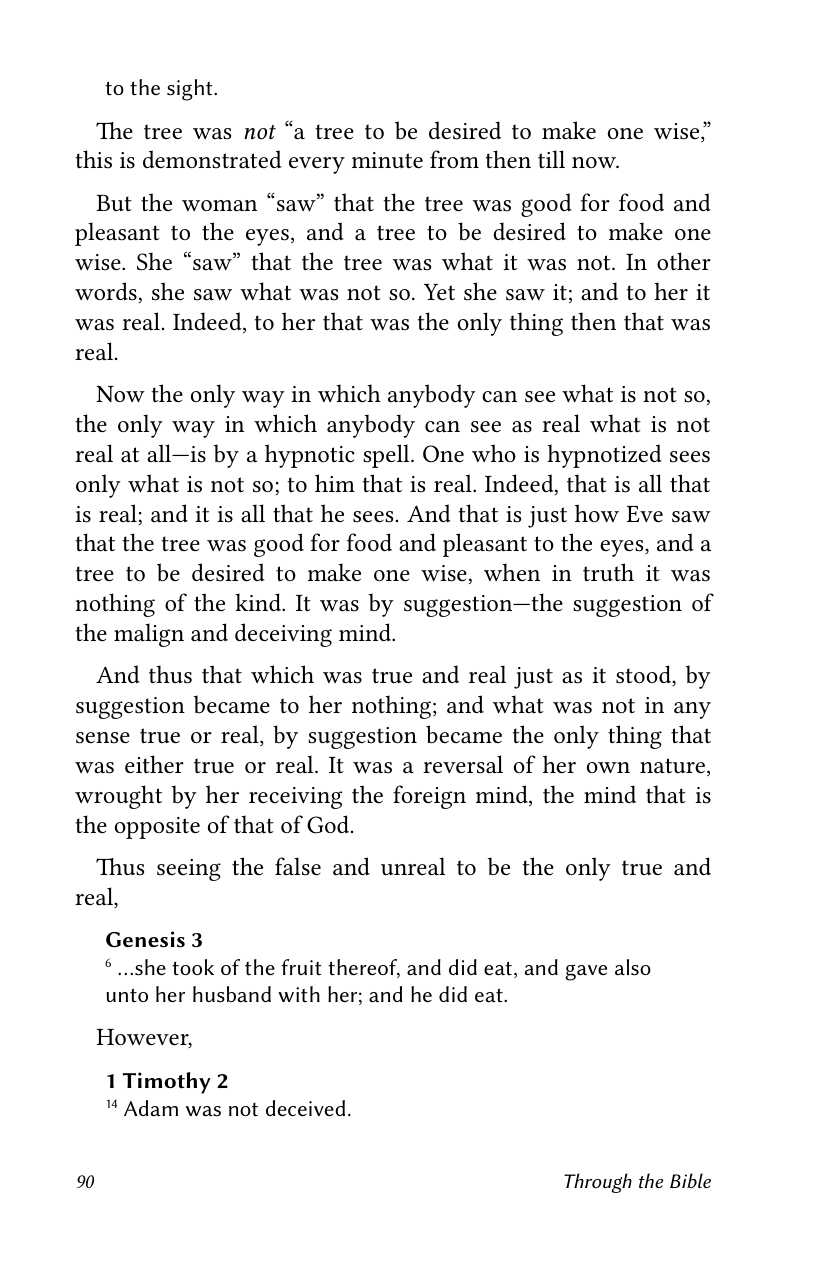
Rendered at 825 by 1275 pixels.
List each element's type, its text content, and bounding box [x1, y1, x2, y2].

text 6 ...she took of the fruit thereof, and did eat, and gave also unto her husband with her; and he did eat. [105, 955, 682, 1008]
text Genesis 3 [105, 927, 712, 953]
text 14 Adam was not deceived. [105, 1096, 682, 1122]
text The tree was not “a tree to be desired to make one wise,” this is demonstrated every minute from then till now. [75, 117, 712, 175]
text Thus seeing the false and unreal to be the only true and real, [75, 853, 712, 911]
text And thus that which was true and real just as it stood, by suggestion became to her nothing; and what was not in any sense true or real, by suggestion became the only thing that was either true or real. It was a reversal of her own nature, wrought by her receiving the foreign mind, the mind that is the opposite of that of God. [75, 661, 712, 839]
text Now the only way in which anybody can see what is not so, the only way in which anybody can see as real what is not real at all—is by a hypnotic spell. One who is hypnotized sees only what is not so; to him that is real. Indeed, that is all that is real; and it is all that he sees. And that is just how Eve saw that the tree was good for food and pleasant to the eyes, and a tree to be desired to make one wise, when in truth it was nothing of the kind. It was by suggestion—the suggestion of the malign and deceiving mind. [75, 380, 712, 648]
text But the woman “saw” that the tree was good for food and pleasant to the eyes, and a tree to be desired to make one wise. She “saw” that the tree was what it was not. In other words, she saw what was not so. Yet she saw it; and to her it was real. Indeed, to her that was the only thing then that was real. [75, 188, 712, 367]
text 1 Timothy 2 [105, 1068, 712, 1094]
text However, [75, 1023, 712, 1052]
text to the sight. [105, 75, 682, 101]
